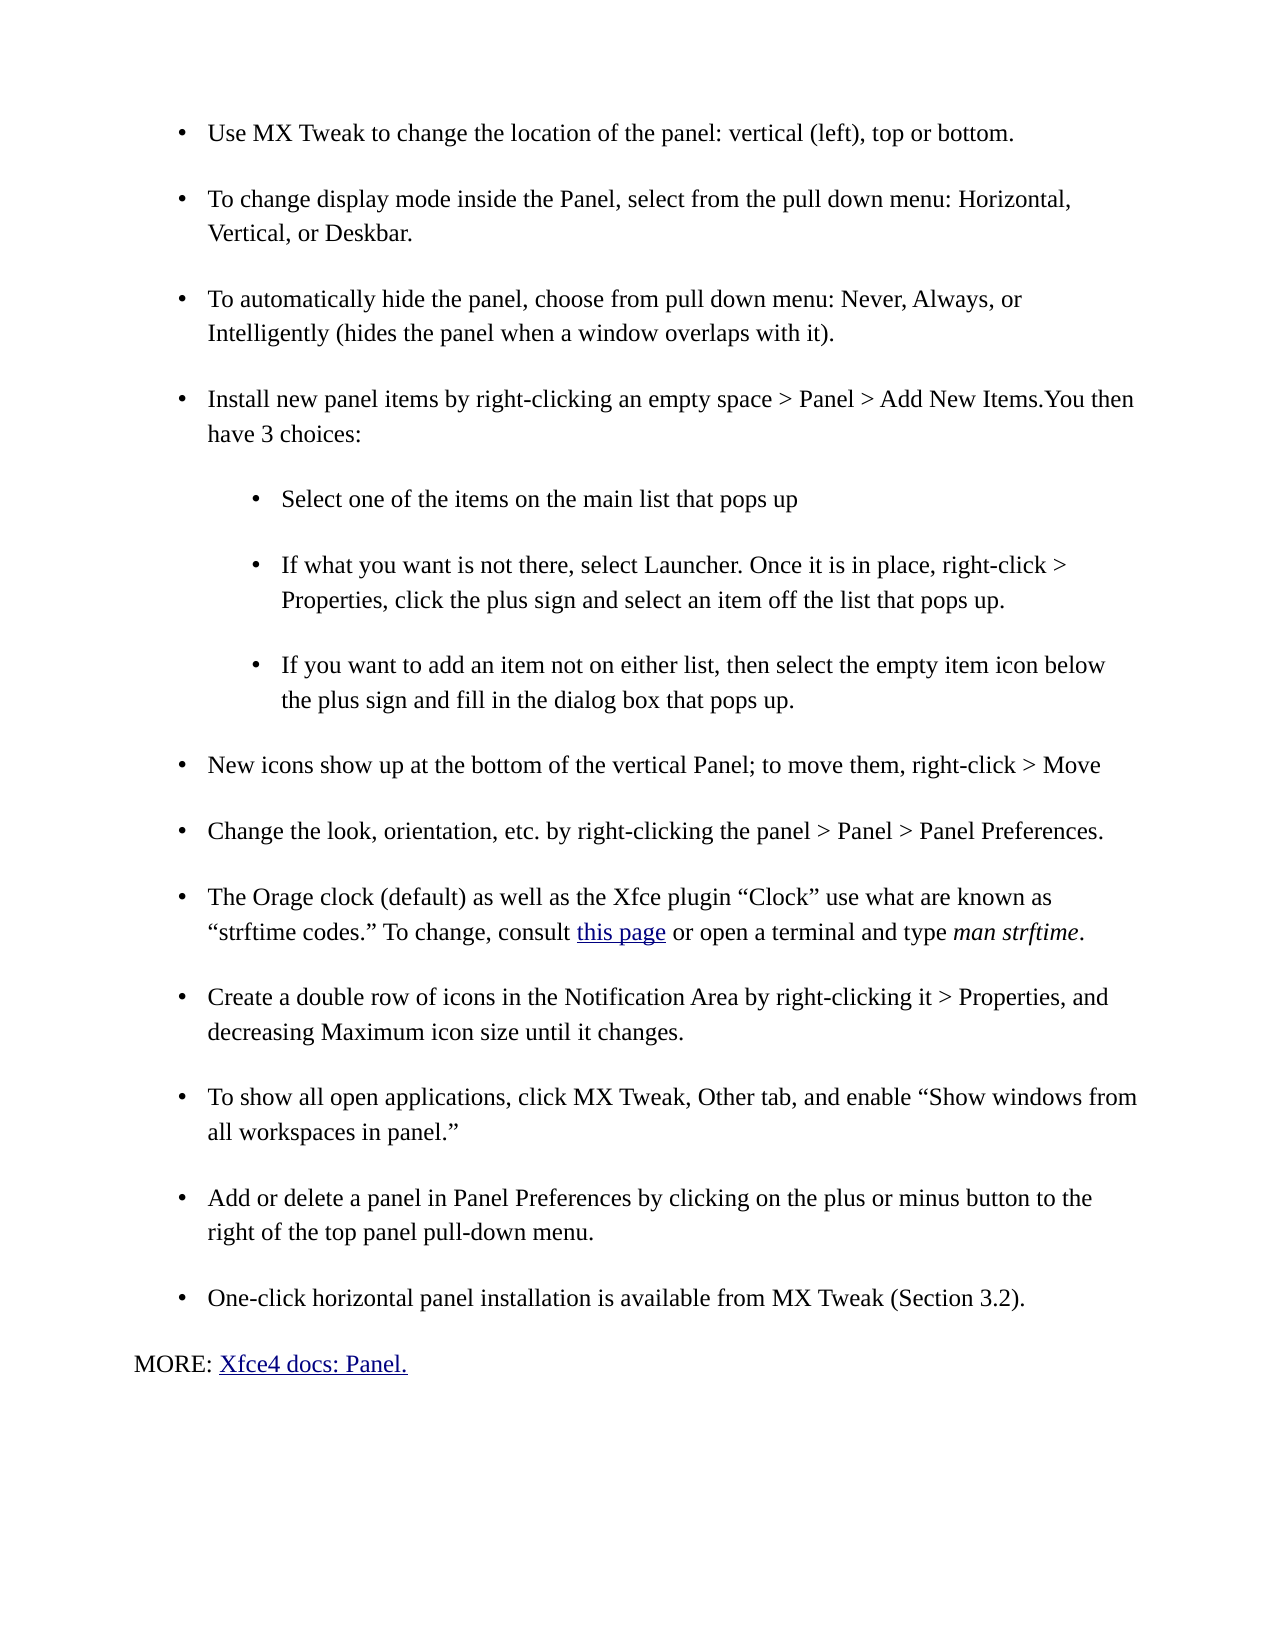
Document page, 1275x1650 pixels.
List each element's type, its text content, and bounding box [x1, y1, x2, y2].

list Install new panel items by right-clicking an empty space > Panel > Add New Items.You then have 3 choices: [178, 384, 1141, 447]
list Use MX Tweak to change the location of the panel: vertical (left), top or bottom. [178, 118, 1141, 147]
list Select one of the items on the main list that pops up [252, 484, 1141, 513]
list To show all open applications, click MX Tweak, Other tab, and enable “Show windows from all workspaces in panel.” [178, 1082, 1141, 1146]
text MORE: Xfce4 docs: Panel. [134, 1349, 1141, 1377]
list To automatically hide the panel, choose from pull down menu: Never, Always, or Intelligently (hides the panel when a window overlaps with it). [178, 284, 1141, 347]
list The Orage clock (default) as well as the Xfce plugin “Clock” use what are known as “strftime codes.” To change, consult this page or open a terminal and type man strftime. [178, 882, 1141, 945]
list If you want to add an item not on either list, then select the empty item icon below the plus sign and fill in the dialog box that pops up. [252, 650, 1141, 714]
list Create a double row of icons in the Notification Area by right-clicking it > Properties, and decreasing Maximum icon size until it changes. [178, 982, 1141, 1046]
list Change the look, orientation, etc. by right-clicking the panel > Panel > Panel Preferences. [178, 816, 1141, 845]
list To change display mode inside the Panel, select from the pull down menu: Horizontal, Vertical, or Deskbar. [178, 184, 1141, 247]
list Add or delete a panel in Panel Preferences by clicking on the plus or minus button to the right of the top panel pull-down menu. [178, 1183, 1141, 1246]
list One-click horizontal panel installation is available from MX Tweak (Section 3.2). [178, 1283, 1141, 1312]
list New icons show up at the bottom of the vertical Panel; to move them, right-click > Move [178, 751, 1141, 779]
list If what you want is not there, select Launcher. Once it is in place, right-click > Properties, click the plus sign and select an item off the list that pops up. [252, 550, 1141, 613]
